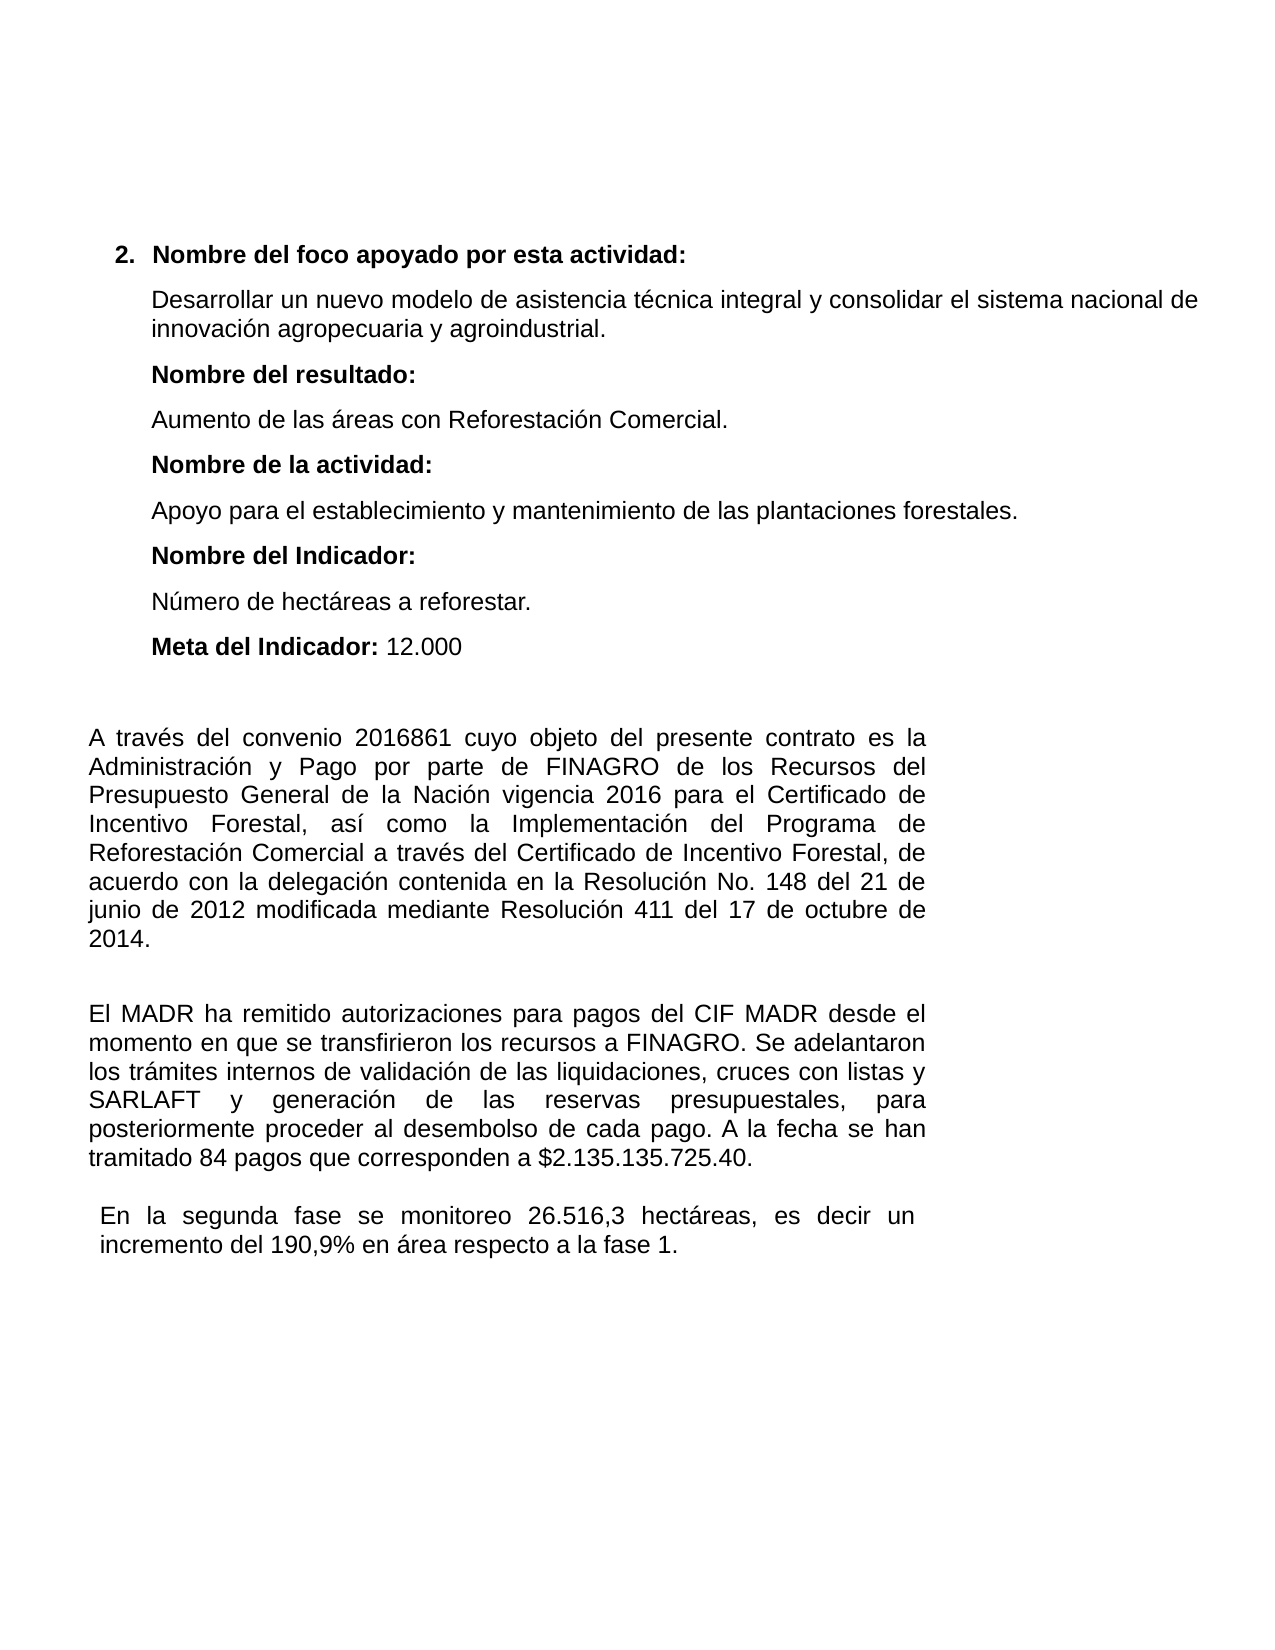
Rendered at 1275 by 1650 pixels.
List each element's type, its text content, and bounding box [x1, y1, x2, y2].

table_cell Desarrollar un nuevo modelo de asistencia técnica integral y consolidar el sistema nacional de innovación agropecuaria y agroindustrial. [77, 286, 1200, 360]
table_cell [77, 150, 1200, 195]
table_cell Meta del Indicador: 12.000 [77, 632, 1200, 678]
table_cell Aumento de las áreas con Reforestación Comercial. [77, 405, 1200, 451]
table_cell Nombre del foco apoyado por esta actividad: [77, 240, 1200, 286]
table_header En la segunda fase se monitoreo 26.516,3 hectáreas, es decir un incremento del 190,9% en área respecto a la fase 1. [89, 1202, 927, 1258]
table_cell Nombre del Indicador: [77, 541, 1200, 587]
table_cell Número de hectáreas a reforestar. [77, 587, 1200, 632]
table_cell [77, 678, 1200, 1288]
table_cell Nombre de la actividad: [77, 451, 1200, 496]
table_cell Apoyo para el establecimiento y mantenimiento de las plantaciones forestales. [77, 496, 1200, 541]
table_header A través del convenio 2016861 cuyo objeto del presente contrato es la Administración y Pago por parte de FINAGRO de los Recursos del Presupuesto General de la Nación vigencia 2016 para el Certificado de Incentivo Forestal, así como la Implementación del Programa de Reforestación Comercial a través del Certificado de Incentivo Forestal, de acuerdo con la delegación contenida en la Resolución No. 148 del 21 de junio de 2012 modificada mediante Resolución 411 del 17 de octubre de 2014. [78, 723, 938, 953]
table_cell Nombre del resultado: [77, 360, 1200, 405]
table_cell [77, 195, 1200, 240]
table_header El MADR ha remitido autorizaciones para pagos del CIF MADR desde el momento en que se transfirieron los recursos a FINAGRO. Se adelantaron los trámites internos de validación de las liquidaciones, cruces con listas y SARLAFT y generación de las reservas presupuestales, para posteriormente proceder al desembolso de cada pago. A la fecha se han tramitado 84 pagos que corresponden a $2.135.135.725.40. [78, 1000, 938, 1259]
